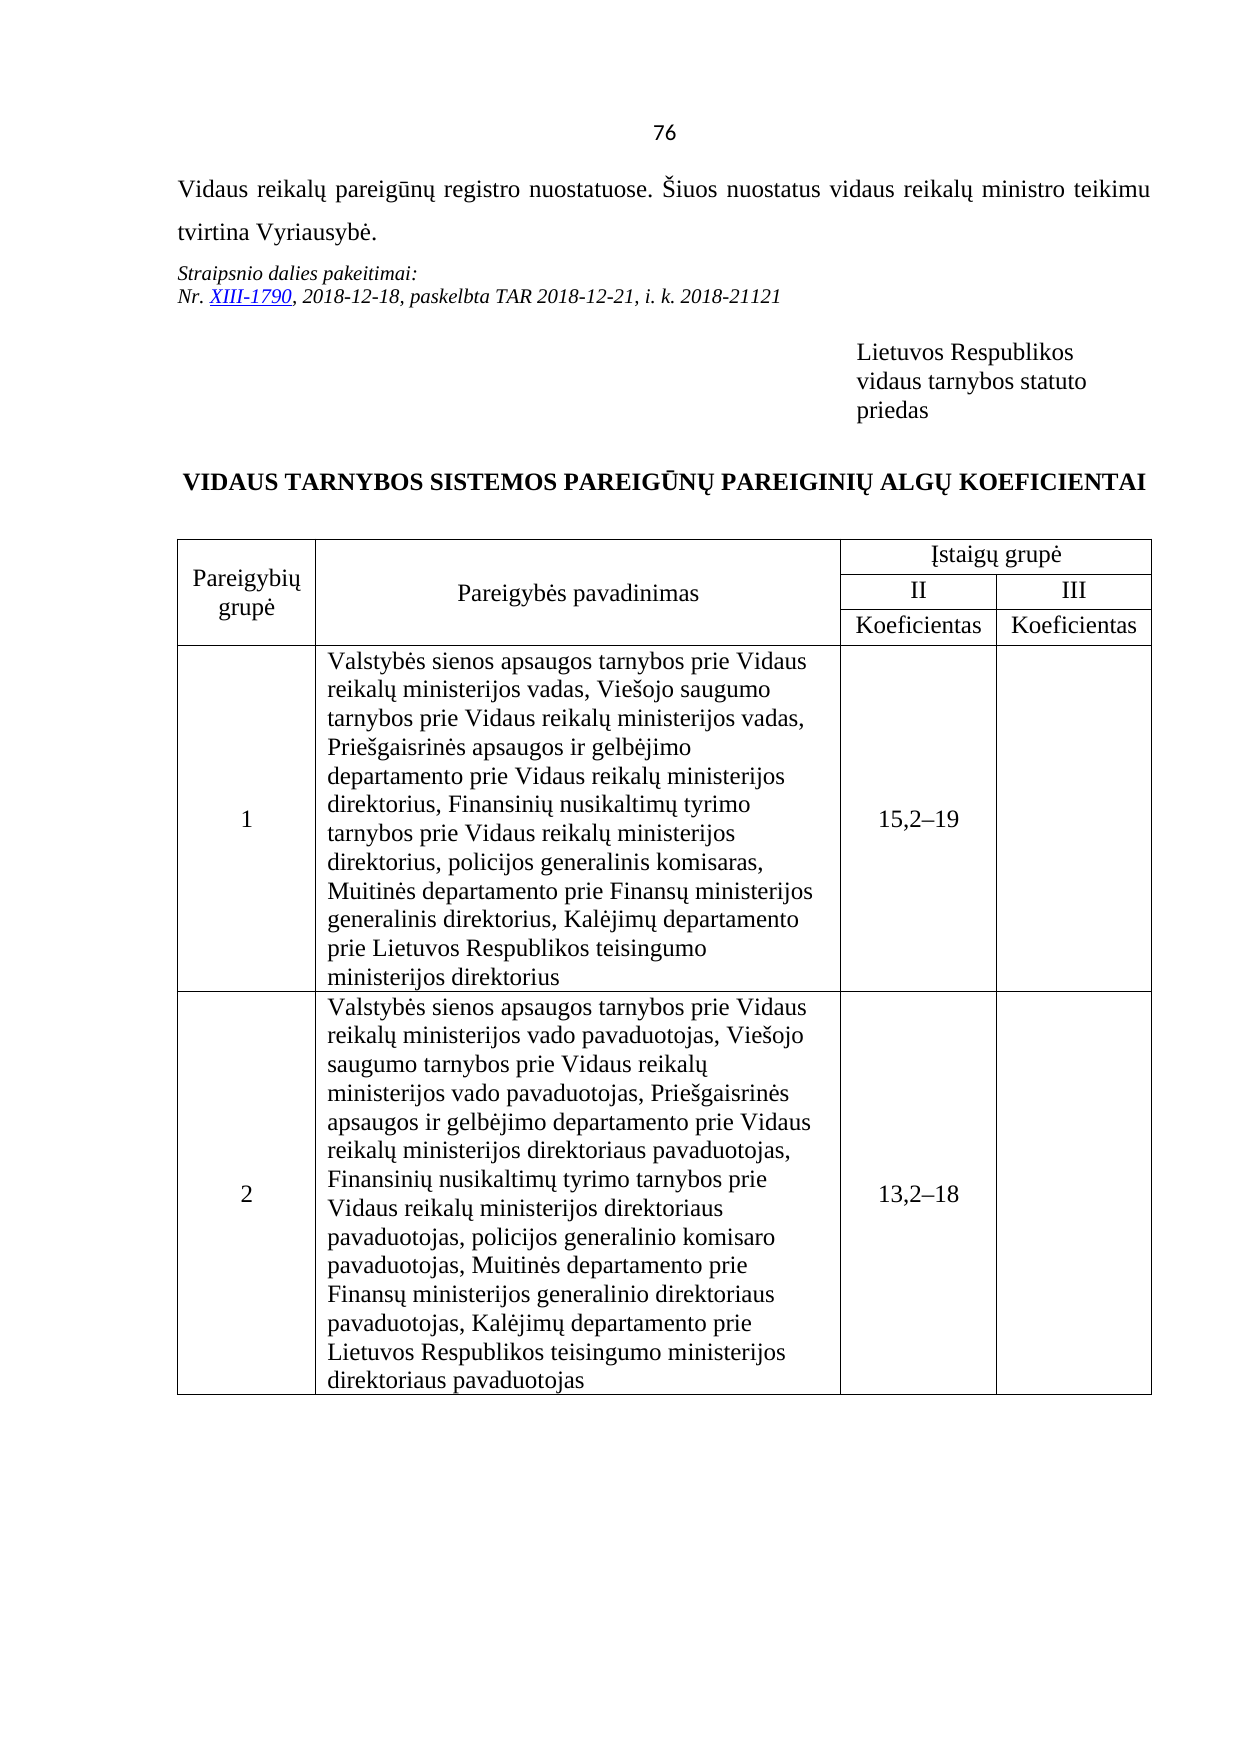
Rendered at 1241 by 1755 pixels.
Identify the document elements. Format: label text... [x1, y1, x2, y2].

text VIDAUS TARNYBOS SISTEMOS PAREIGŪNŲ PAREIGINIŲ ALGŲ KOEFICIENTAI [177, 467, 1152, 495]
table_cell Valstybės sienos apsaugos tarnybos prie Vidaus reikalų ministerijos vadas, Viešojo saugumo tarnybos prie Vidaus reikalų ministerijos vadas, Priešgaisrinės apsaugos ir gelbėjimo departamento prie Vidaus reikalų ministerijos direktorius, Finansinių nusikaltimų tyrimo tarnybos prie Vidaus reikalų ministerijos direktorius, policijos generalinis komisaras, Muitinės departamento prie Finansų ministerijos generalinis direktorius, Kalėjimų departamento prie Lietuvos Respublikos teisingumo ministerijos direktorius [316, 646, 840, 991]
text vidaus tarnybos statuto [856, 366, 1152, 395]
table_cell [997, 646, 1151, 991]
table_cell Koeficientas [997, 610, 1151, 645]
table_cell III [997, 575, 1151, 609]
table_cell 1 [178, 646, 315, 991]
text Lietuvos Respublikos [856, 337, 1152, 366]
table_header Pareigybių grupė [178, 540, 315, 645]
table_cell 2 [178, 992, 315, 1394]
table_header Pareigybės pavadinimas [316, 540, 840, 645]
table_cell 13,2–18 [841, 992, 996, 1394]
table_cell II [841, 575, 996, 609]
table_cell Valstybės sienos apsaugos tarnybos prie Vidaus reikalų ministerijos vado pavaduotojas, Viešojo saugumo tarnybos prie Vidaus reikalų ministerijos vado pavaduotojas, Priešgaisrinės apsaugos ir gelbėjimo departamento prie Vidaus reikalų ministerijos direktoriaus pavaduotojas, Finansinių nusikaltimų tyrimo tarnybos prie Vidaus reikalų ministerijos direktoriaus pavaduotojas, policijos generalinio komisaro pavaduotojas, Muitinės departamento prie Finansų ministerijos generalinio direktoriaus pavaduotojas, Kalėjimų departamento prie Lietuvos Respublikos teisingumo ministerijos direktoriaus pavaduotojas [316, 992, 840, 1394]
text Nr. XIII-1790, 2018-12-18, paskelbta TAR 2018-12-21, i. k. 2018-21121 [177, 284, 1152, 308]
table_cell [997, 992, 1151, 1394]
table_cell Koeficientas [841, 610, 996, 645]
text Straipsnio dalies pakeitimai: [177, 260, 1152, 284]
text Vidaus reikalų pareigūnų registro nuostatuose. Šiuos nuostatus vidaus reikalų ministro teikimu tvirtina Vyriausybė. [177, 174, 1152, 246]
text priedas [856, 395, 1152, 423]
table_cell 15,2–19 [841, 646, 996, 991]
table_header Įstaigų grupė [841, 540, 1151, 574]
